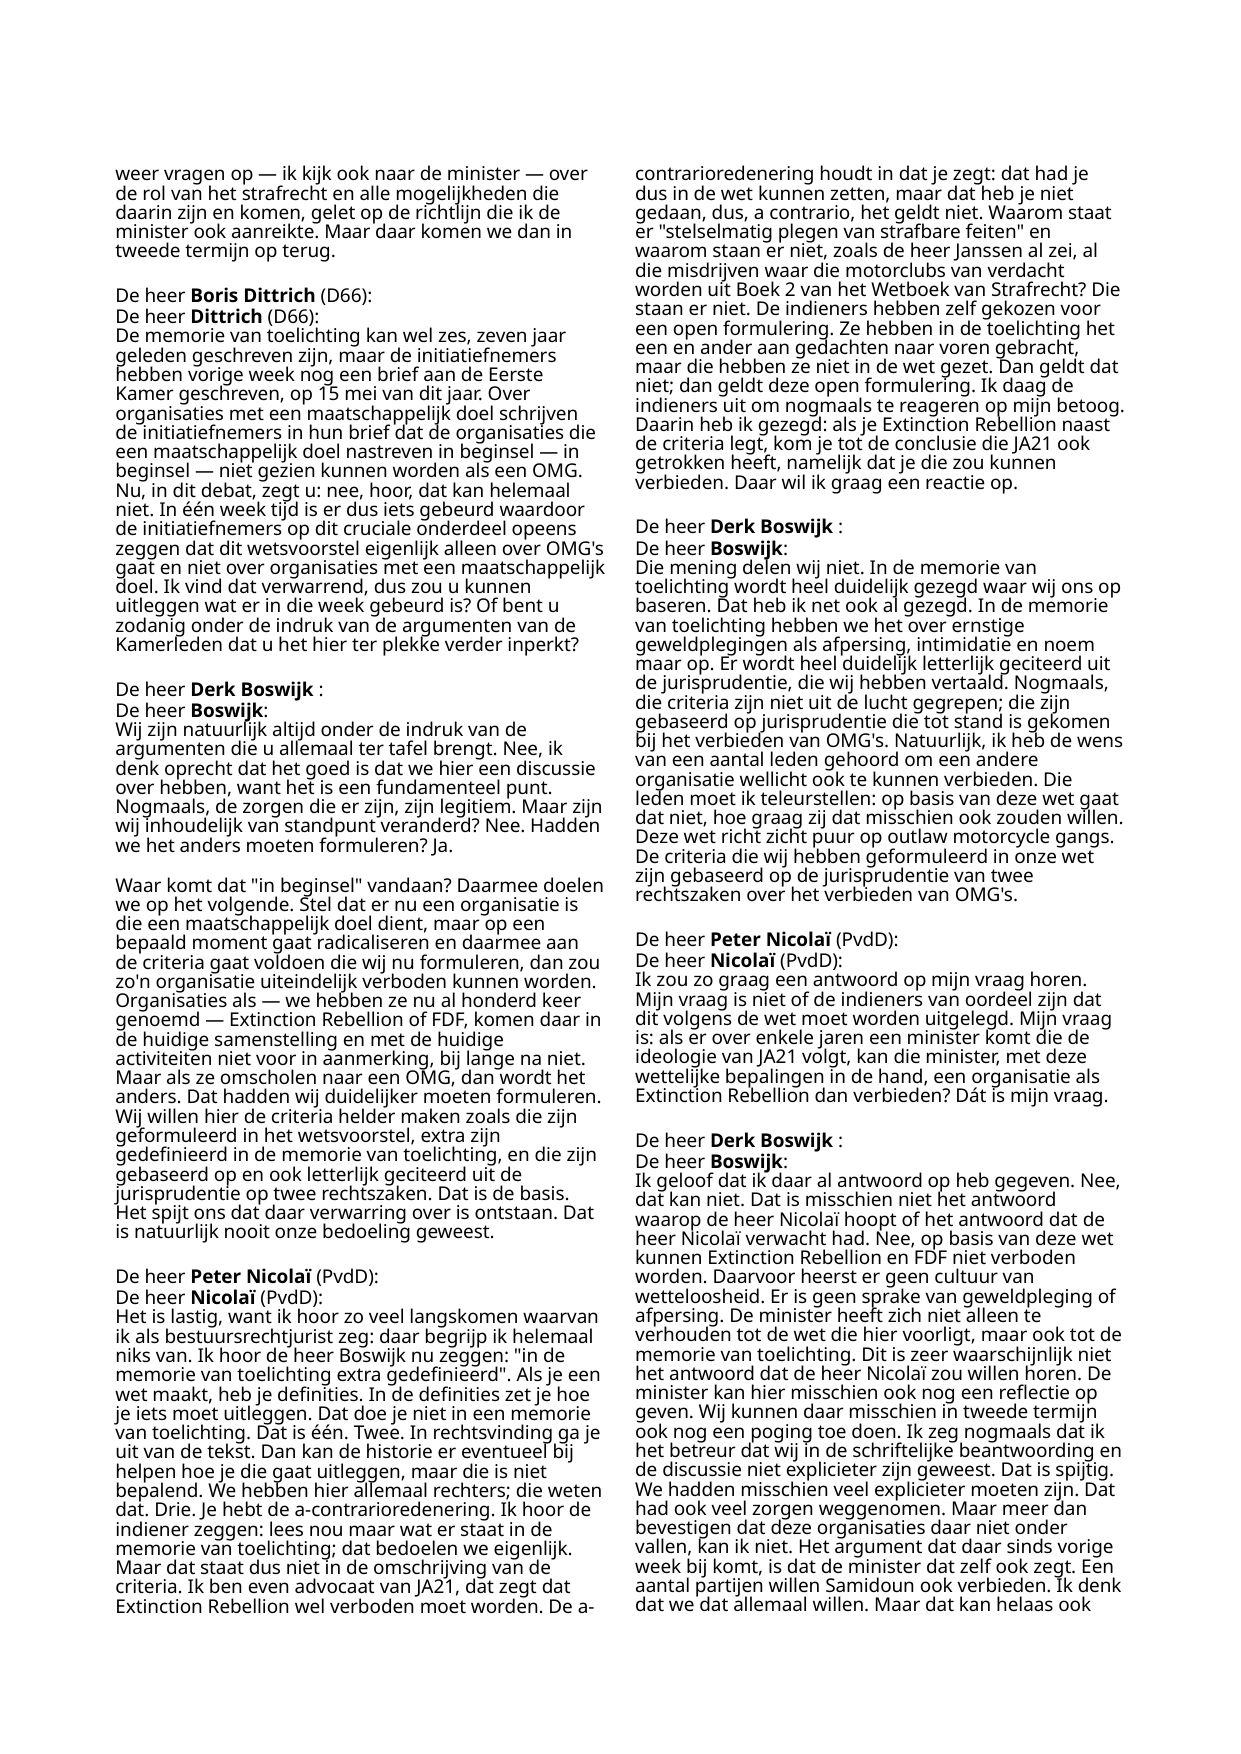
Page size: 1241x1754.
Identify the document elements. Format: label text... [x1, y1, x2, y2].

text De heer Nicolaï (PvdD): [115, 1289, 605, 1308]
text Die mening delen wij niet. In de memorie van toelichting wordt heel duidelijk gezegd waar wij ons op baseren. Dat heb ik net ook al gezegd. In de memorie van toelichting hebben we het over ernstige geweldplegingen als afpersing, intimidatie en noem maar op. Er wordt heel duidelijk letterlijk geciteerd uit de jurisprudentie, die wij hebben vertaald. Nogmaals, die criteria zijn niet uit de lucht gegrepen; die zijn gebaseerd op jurisprudentie die tot stand is gekomen bij het verbieden van OMG's. Natuurlijk, ik heb de wens van een aantal leden gehoord om een andere organisatie wellicht ook te kunnen verbieden. Die leden moet ik teleurstellen: op basis van deze wet gaat dat niet, hoe graag zij dat misschien ook zouden willen. Deze wet richt zicht puur op outlaw motorcycle gangs. De criteria die wij hebben geformuleerd in onze wet zijn gebaseerd op de jurisprudentie van twee rechtszaken over het verbieden van OMG's. [635, 559, 1125, 906]
text Ik zou zo graag een antwoord op mijn vraag horen. Mijn vraag is niet of de indieners van oordeel zijn dat dit volgens de wet moet worden uitgelegd. Mijn vraag is: als er over enkele jaren een minister komt die de ideologie van JA21 volgt, kan die minister, met deze wettelijke bepalingen in de hand, een organisatie als Extinction Rebellion dan verbieden? Dát is mijn vraag. [635, 971, 1125, 1106]
text Wij zijn natuurlijk altijd onder de indruk van de argumenten die u allemaal ter tafel brengt. Nee, ik denk oprecht dat het goed is dat we hier een discussie over hebben, want het is een fundamenteel punt. Nogmaals, de zorgen die er zijn, zijn legitiem. Maar zijn wij inhoudelijk van standpunt veranderd? Nee. Hadden we het anders moeten formuleren? Ja. [115, 721, 605, 856]
text De memorie van toelichting kan wel zes, zeven jaar geleden geschreven zijn, maar de initiatiefnemers hebben vorige week nog een brief aan de Eerste Kamer geschreven, op 15 mei van dit jaar. Over organisaties met een maatschappelijk doel schrijven de initiatiefnemers in hun brief dat de organisaties die een maatschappelijk doel nastreven in beginsel — in beginsel — niet gezien kunnen worden als een OMG. Nu, in dit debat, zegt u: nee, hoor, dat kan helemaal niet. In één week tijd is er dus iets gebeurd waardoor de initiatiefnemers op dit cruciale onderdeel opeens zeggen dat dit wetsvoorstel eigenlijk alleen over OMG's gaat en niet over organisaties met een maatschappelijk doel. Ik vind dat verwarrend, dus zou u kunnen uitleggen wat er in die week gebeurd is? Of bent u zodanig onder de indruk van de argumenten van de Kamerleden dat u het hier ter plekke verder inperkt? [115, 327, 605, 655]
text De heer Derk Boswijk : [635, 1127, 1125, 1153]
text De heer Derk Boswijk : [115, 676, 605, 702]
text De heer Boswijk: [635, 539, 1125, 559]
text Het is lastig, want ik hoor zo veel langskomen waarvan ik als bestuursrechtjurist zeg: daar begrijp ik helemaal niks van. Ik hoor de heer Boswijk nu zeggen: "in de memorie van toelichting extra gedefinieerd". Als je een wet maakt, heb je definities. In de definities zet je hoe je iets moet uitleggen. Dat doe je niet in een memorie van toelichting. Dat is één. Twee. In rechtsvinding ga je uit van de tekst. Dan kan de historie er eventueel bij helpen hoe je die gaat uitleggen, maar die is niet bepalend. We hebben hier allemaal rechters; die weten dat. Drie. Je hebt de a-contrarioredenering. Ik hoor de indiener zeggen: lees nou maar wat er staat in de memorie van toelichting; dat bedoelen we eigenlijk. Maar dat staat dus niet in de omschrijving van de criteria. Ik ben even advocaat van JA21, dat zegt dat Extinction Rebellion wel verboden moet worden. De a- [115, 1308, 605, 1617]
text De heer Boswijk: [635, 1153, 1125, 1172]
text weer vragen op — ik kijk ook naar de minister — over de rol van het strafrecht en alle mogelijkheden die daarin zijn en komen, gelet op de richtlijn die ik de minister ook aanreikte. Maar daar komen we dan in tweede termijn op terug. [115, 165, 605, 262]
text Waar komt dat "in beginsel" vandaan? Daarmee doelen we op het volgende. Stel dat er nu een organisatie is die een maatschappelijk doel dient, maar op een bepaald moment gaat radicaliseren en daarmee aan de criteria gaat voldoen die wij nu formuleren, dan zou zo'n organisatie uiteindelijk verboden kunnen worden. Organisaties als — we hebben ze nu al honderd keer genoemd — Extinction Rebellion of FDF, komen daar in de huidige samenstelling en met de huidige activiteiten niet voor in aanmerking, bij lange na niet. Maar als ze omscholen naar een OMG, dan wordt het anders. Dat hadden wij duidelijker moeten formuleren. Wij willen hier de criteria helder maken zoals die zijn geformuleerd in het wetsvoorstel, extra zijn gedefinieerd in de memorie van toelichting, en die zijn gebaseerd op en ook letterlijk geciteerd uit de jurisprudentie op twee rechtszaken. Dat is de basis. Het spijt ons dat daar verwarring over is ontstaan. Dat is natuurlijk nooit onze bedoeling geweest. [115, 877, 605, 1243]
text De heer Dittrich (D66): [115, 308, 605, 327]
text De heer Peter Nicolaï (PvdD): [635, 926, 1125, 952]
text De heer Boswijk: [115, 702, 605, 721]
text De heer Boris Dittrich (D66): [115, 282, 605, 308]
text De heer Nicolaï (PvdD): [635, 952, 1125, 971]
text De heer Peter Nicolaï (PvdD): [115, 1263, 605, 1289]
text contrarioredenering houdt in dat je zegt: dat had je dus in de wet kunnen zetten, maar dat heb je niet gedaan, dus, a contrario, het geldt niet. Waarom staat er "stelselmatig plegen van strafbare feiten" en waarom staan er niet, zoals de heer Janssen al zei, al die misdrijven waar die motorclubs van verdacht worden uit Boek 2 van het Wetboek van Strafrecht? Die staan er niet. De indieners hebben zelf gekozen voor een open formulering. Ze hebben in de toelichting het een en ander aan gedachten naar voren gebracht, maar die hebben ze niet in de wet gezet. Dan geldt dat niet; dan geldt deze open formulering. Ik daag de indieners uit om nogmaals te reageren op mijn betoog. Daarin heb ik gezegd: als je Extinction Rebellion naast de criteria legt, kom je tot de conclusie die JA21 ook getrokken heeft, namelijk dat je die zou kunnen verbieden. Daar wil ik graag een reactie op. [635, 165, 1125, 493]
text Ik geloof dat ik daar al antwoord op heb gegeven. Nee, dat kan niet. Dat is misschien niet het antwoord waarop de heer Nicolaï hoopt of het antwoord dat de heer Nicolaï verwacht had. Nee, op basis van deze wet kunnen Extinction Rebellion en FDF niet verboden worden. Daarvoor heerst er geen cultuur van wetteloosheid. Er is geen sprake van geweldpleging of afpersing. De minister heeft zich niet alleen te verhouden tot de wet die hier voorligt, maar ook tot de memorie van toelichting. Dit is zeer waarschijnlijk niet het antwoord dat de heer Nicolaï zou willen horen. De minister kan hier misschien ook nog een reflectie op geven. Wij kunnen daar misschien in tweede termijn ook nog een poging toe doen. Ik zeg nogmaals dat ik het betreur dat wij in de schriftelijke beantwoording en de discussie niet explicieter zijn geweest. Dat is spijtig. We hadden misschien veel explicieter moeten zijn. Dat had ook veel zorgen weggenomen. Maar meer dan bevestigen dat deze organisaties daar niet onder vallen, kan ik niet. Het argument dat daar sinds vorige week bij komt, is dat de minister dat zelf ook zegt. Een aantal partijen willen Samidoun ook verbieden. Ik denk dat we dat allemaal willen. Maar dat kan helaas ook [635, 1172, 1125, 1615]
text De heer Derk Boswijk : [635, 514, 1125, 539]
